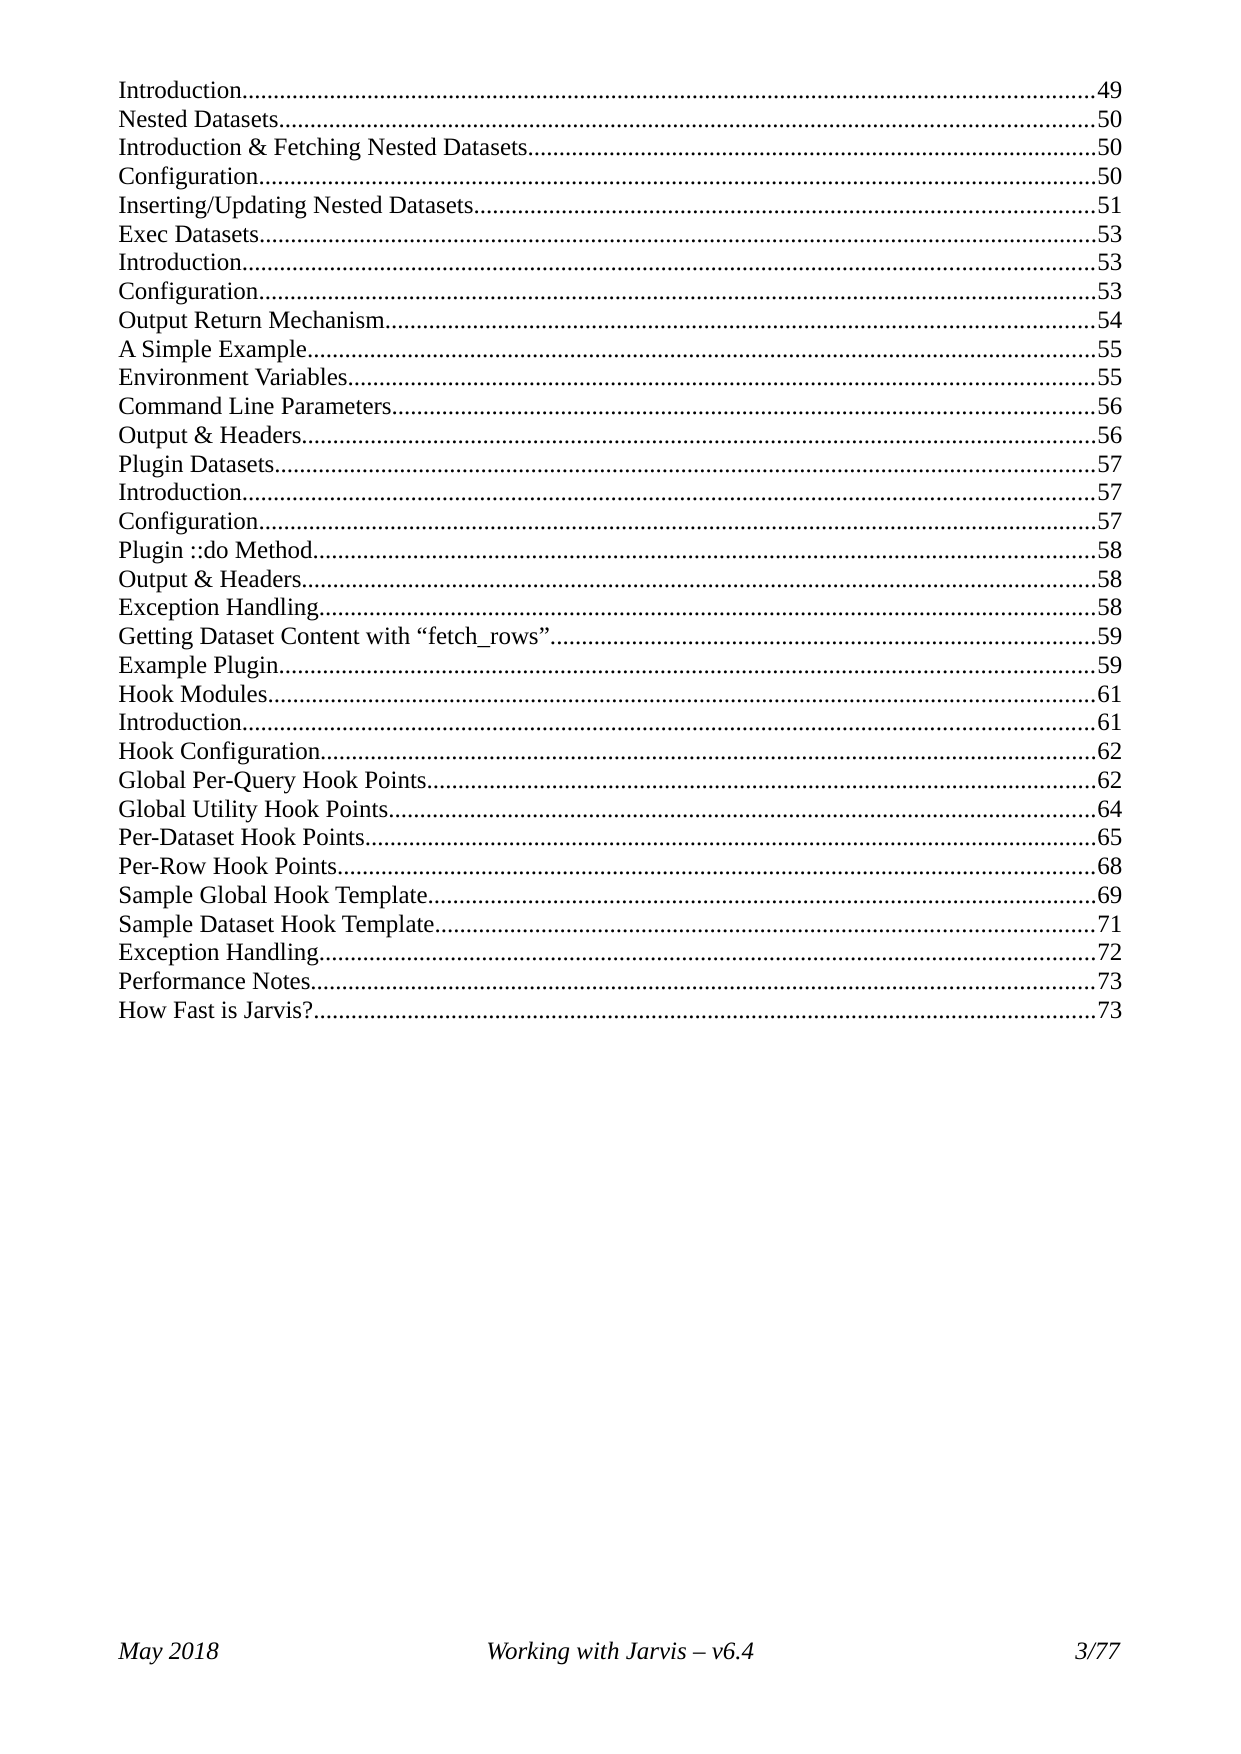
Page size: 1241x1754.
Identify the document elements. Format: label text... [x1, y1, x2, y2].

text Output Return Mechanism 54 [118, 305, 1122, 334]
text Global Utility Hook Points 64 [118, 794, 1122, 822]
text Environment Variables 55 [118, 362, 1122, 391]
text Output & Headers 56 [118, 420, 1122, 449]
text Sample Global Hook Template 69 [118, 880, 1122, 909]
text Introduction 61 [118, 707, 1122, 736]
text How Fast is Jarvis? 73 [118, 995, 1122, 1024]
text Exception Handling 58 [118, 592, 1122, 621]
text Plugin Datasets 57 [118, 449, 1122, 477]
text Configuration 53 [118, 276, 1122, 305]
text Introduction 53 [118, 247, 1122, 276]
text Exception Handling 72 [118, 937, 1122, 966]
text Hook Modules 61 [118, 679, 1122, 707]
text Nested Datasets 50 [118, 104, 1122, 132]
text Command Line Parameters 56 [118, 391, 1122, 420]
text Example Plugin 59 [118, 650, 1122, 679]
text Sample Dataset Hook Template 71 [118, 909, 1122, 937]
text Global Per-Query Hook Points 62 [118, 765, 1122, 794]
text Configuration 57 [118, 506, 1122, 535]
text Per-Dataset Hook Points 65 [118, 822, 1122, 851]
text Hook Configuration 62 [118, 736, 1122, 765]
text Introduction 57 [118, 477, 1122, 506]
text Inserting/Updating Nested Datasets 51 [118, 190, 1122, 219]
text Per-Row Hook Points 68 [118, 851, 1122, 880]
text Performance Notes 73 [118, 966, 1122, 995]
text A Simple Example 55 [118, 334, 1122, 362]
text Exec Datasets 53 [118, 219, 1122, 247]
text Introduction & Fetching Nested Datasets 50 [118, 132, 1122, 161]
text Plugin ::do Method 58 [118, 535, 1122, 564]
text Introduction 49 [118, 75, 1122, 104]
text Output & Headers 58 [118, 564, 1122, 592]
text Configuration 50 [118, 161, 1122, 190]
text Getting Dataset Content with “fetch_rows”. 59 [118, 621, 1122, 650]
